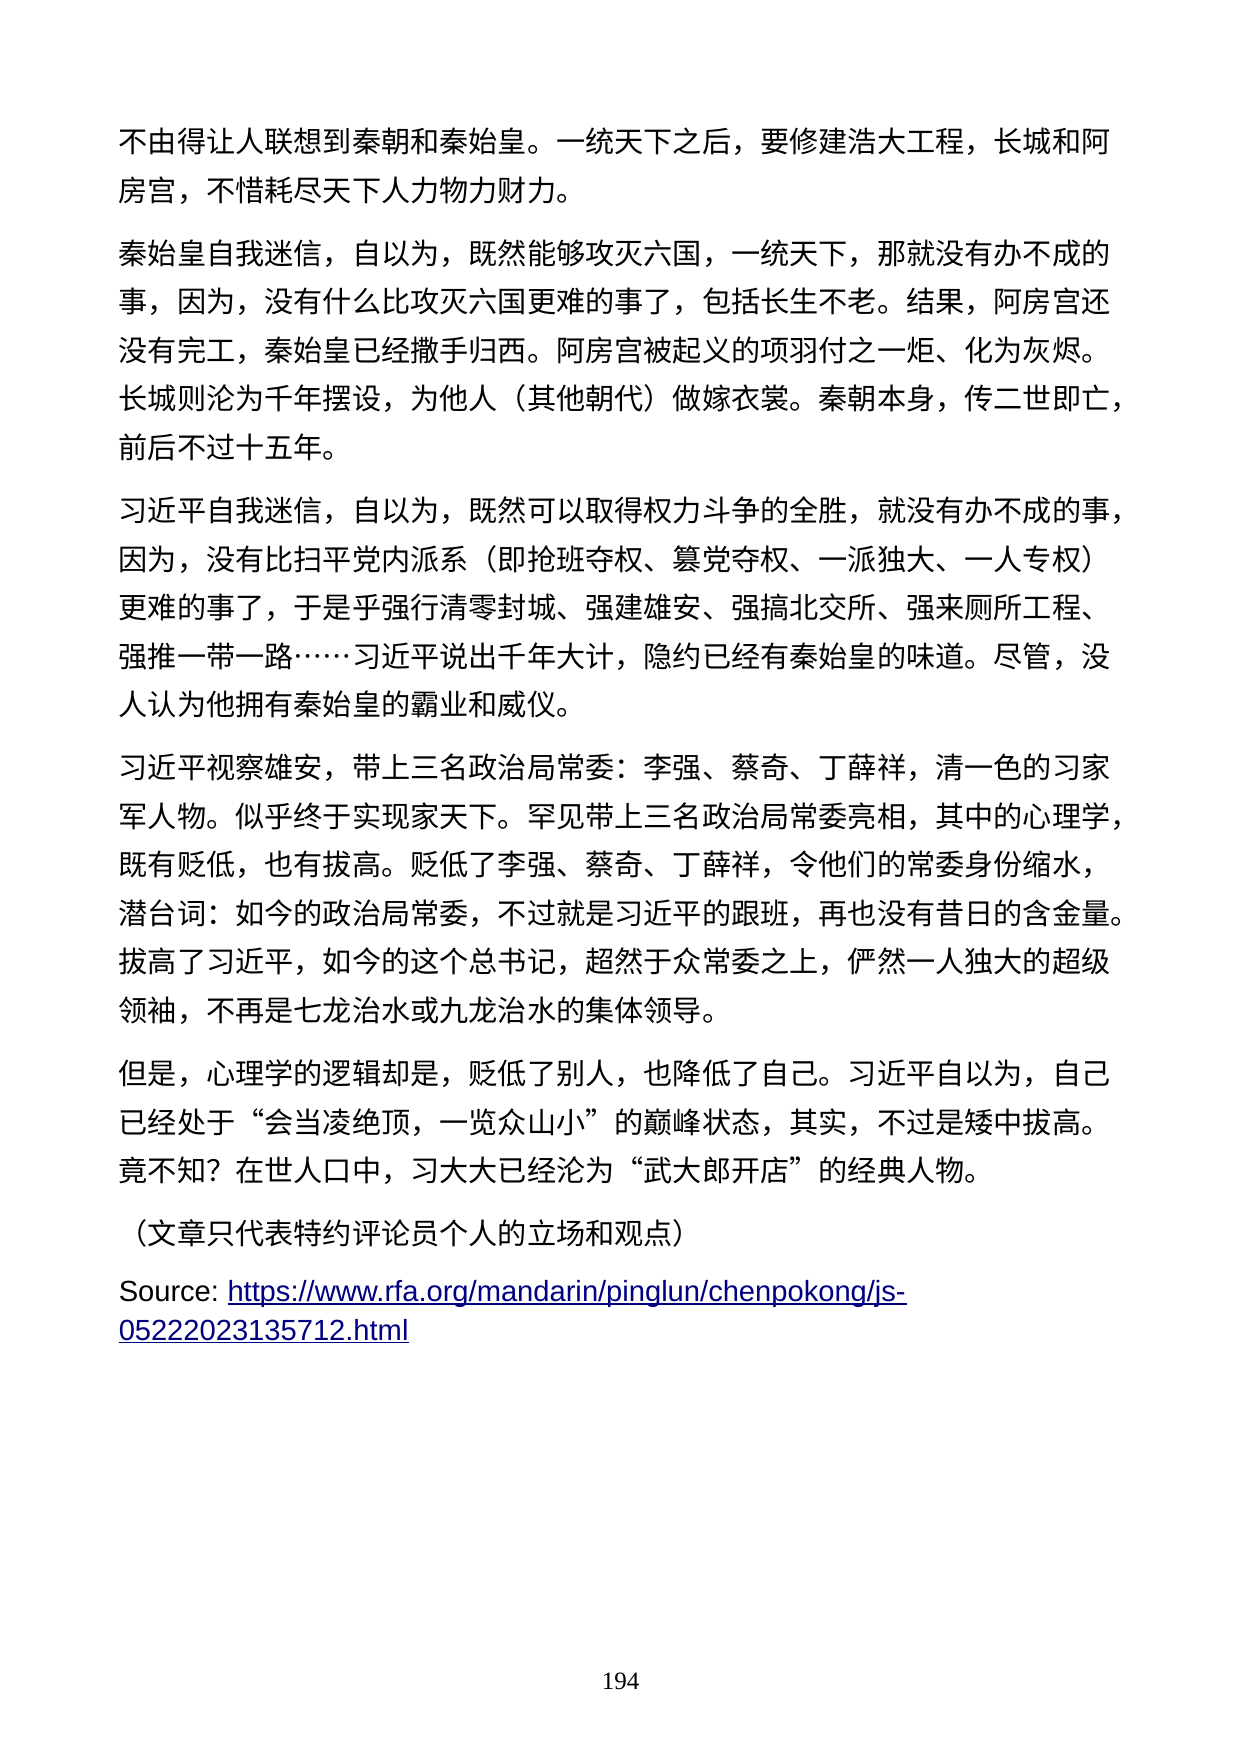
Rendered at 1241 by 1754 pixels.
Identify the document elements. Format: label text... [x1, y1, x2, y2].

text 秦始皇自我迷信，自以为，既然能够攻灭六国，一统天下，那就没有办不成的事，因为，没有什么比攻灭六国更难的事了，包括长生不老。结果，阿房宫还没有完工，秦始皇已经撒手归西。阿房宫被起义的项羽付之一炬、化为灰烬。长城则沦为千年摆设，为他人（其他朝代）做嫁衣裳。秦朝本身，传二世即亡，前后不过十五年。 [118, 230, 1122, 467]
text Source: https://www.rfa.org/mandarin/pinglun/chenpokong/js-05222023135712.html [118, 1274, 1122, 1346]
text 但是，心理学的逻辑却是，贬低了别人，也降低了自己。习近平自以为，自己已经处于“会当凌绝顶，一览众山小”的巅峰状态，其实，不过是矮中拔高。竟不知？在世人口中，习大大已经沦为“武大郎开店”的经典人物。 [118, 1051, 1122, 1190]
text 不由得让人联想到秦朝和秦始皇。一统天下之后，要修建浩大工程，长城和阿房宫，不惜耗尽天下人力物力财力。 [118, 118, 1122, 209]
text 习近平视察雄安，带上三名政治局常委：李强、蔡奇、丁薛祥，清一色的习家军人物。似乎终于实现家天下。罕见带上三名政治局常委亮相，其中的心理学，既有贬低，也有拔高。贬低了李强、蔡奇、丁薛祥，令他们的常委身份缩水，潜台词：如今的政治局常委，不过就是习近平的跟班，再也没有昔日的含金量。拔高了习近平，如今的这个总书记，超然于众常委之上，俨然一人独大的超级领袖，不再是七龙治水或九龙治水的集体领导。 [118, 745, 1122, 1030]
text （文章只代表特约评论员个人的立场和观点） [118, 1211, 1122, 1253]
text 习近平自我迷信，自以为，既然可以取得权力斗争的全胜，就没有办不成的事，因为，没有比扫平党内派系（即抢班夺权、篡党夺权、一派独大、一人专权）更难的事了，于是乎强行清零封城、强建雄安、强搞北交所、强来厕所工程、强推一带一路……习近平说出千年大计，隐约已经有秦始皇的味道。尽管，没人认为他拥有秦始皇的霸业和威仪。 [118, 487, 1122, 724]
